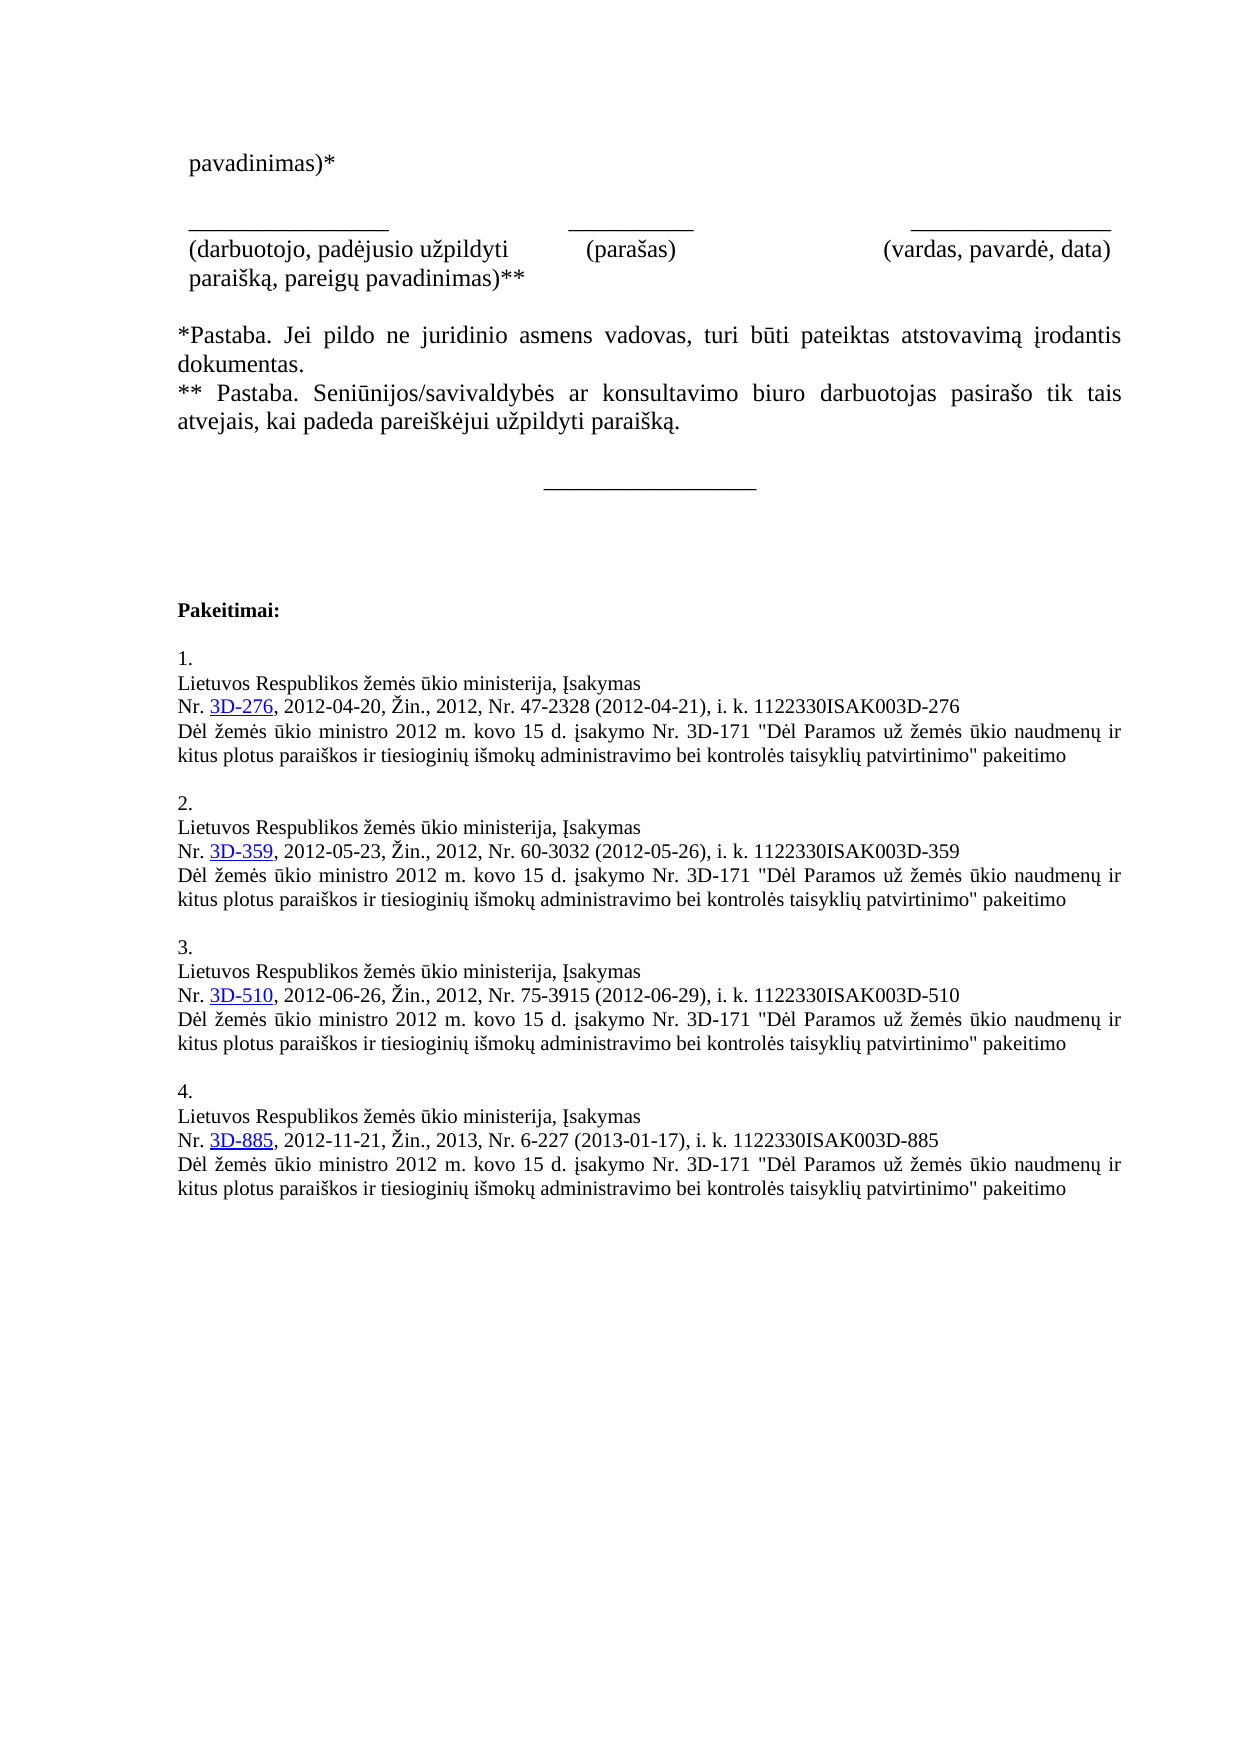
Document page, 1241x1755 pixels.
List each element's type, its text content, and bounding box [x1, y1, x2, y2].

text 1. [177, 646, 1122, 670]
text Lietuvos Respublikos žemės ūkio ministerija, Įsakymas [177, 815, 1122, 839]
table_header pavadinimas)* [177, 148, 540, 176]
text *Pastaba. Jei pildo ne juridinio asmens vadovas, turi būti pateiktas atstovavimą įrodantis dokumentas. [177, 320, 1122, 378]
table_header [540, 148, 721, 176]
text Pakeitimai: [177, 598, 1122, 622]
text Dėl žemės ūkio ministro 2012 m. kovo 15 d. įsakymo Nr. 3D-171 "Dėl Paramos už žemės ūkio naudmenų ir kitus plotus paraiškos ir tiesioginių išmokų administravimo bei kontrolės taisyklių patvirtinimo" pakeitimo [177, 863, 1122, 911]
table_header ________________ (darbuotojo, padėjusio užpildyti paraišką, pareigų pavadinimas)** [177, 205, 540, 291]
table_header __________ (parašas) [540, 205, 721, 291]
text 2. [177, 791, 1122, 815]
text 4. [177, 1079, 1122, 1103]
text Nr. 3D-276, 2012-04-20, Žin., 2012, Nr. 47-2328 (2012-04-21), i. k. 1122330ISAK003D-276 [177, 694, 1122, 718]
text Dėl žemės ūkio ministro 2012 m. kovo 15 d. įsakymo Nr. 3D-171 "Dėl Paramos už žemės ūkio naudmenų ir kitus plotus paraiškos ir tiesioginių išmokų administravimo bei kontrolės taisyklių patvirtinimo" pakeitimo [177, 1007, 1122, 1055]
text Lietuvos Respublikos žemės ūkio ministerija, Įsakymas [177, 670, 1122, 694]
table_header [721, 148, 1122, 176]
text 3. [177, 935, 1122, 959]
table_header ________________ (vardas, pavardė, data) [721, 205, 1122, 291]
text Lietuvos Respublikos žemės ūkio ministerija, Įsakymas [177, 1103, 1122, 1128]
text Dėl žemės ūkio ministro 2012 m. kovo 15 d. įsakymo Nr. 3D-171 "Dėl Paramos už žemės ūkio naudmenų ir kitus plotus paraiškos ir tiesioginių išmokų administravimo bei kontrolės taisyklių patvirtinimo" pakeitimo [177, 1152, 1122, 1200]
text Nr. 3D-510, 2012-06-26, Žin., 2012, Nr. 75-3915 (2012-06-29), i. k. 1122330ISAK003D-510 [177, 983, 1122, 1007]
text ** Pastaba. Seniūnijos/savivaldybės ar konsultavimo biuro darbuotojas pasirašo tik tais atvejais, kai padeda pareiškėjui užpildyti paraišką. [177, 378, 1122, 435]
text Dėl žemės ūkio ministro 2012 m. kovo 15 d. įsakymo Nr. 3D-171 "Dėl Paramos už žemės ūkio naudmenų ir kitus plotus paraiškos ir tiesioginių išmokų administravimo bei kontrolės taisyklių patvirtinimo" pakeitimo [177, 718, 1122, 767]
text Nr. 3D-885, 2012-11-21, Žin., 2013, Nr. 6-227 (2013-01-17), i. k. 1122330ISAK003D-885 [177, 1128, 1122, 1152]
text Lietuvos Respublikos žemės ūkio ministerija, Įsakymas [177, 959, 1122, 983]
text _________________ [177, 464, 1122, 493]
text Nr. 3D-359, 2012-05-23, Žin., 2012, Nr. 60-3032 (2012-05-26), i. k. 1122330ISAK003D-359 [177, 839, 1122, 863]
